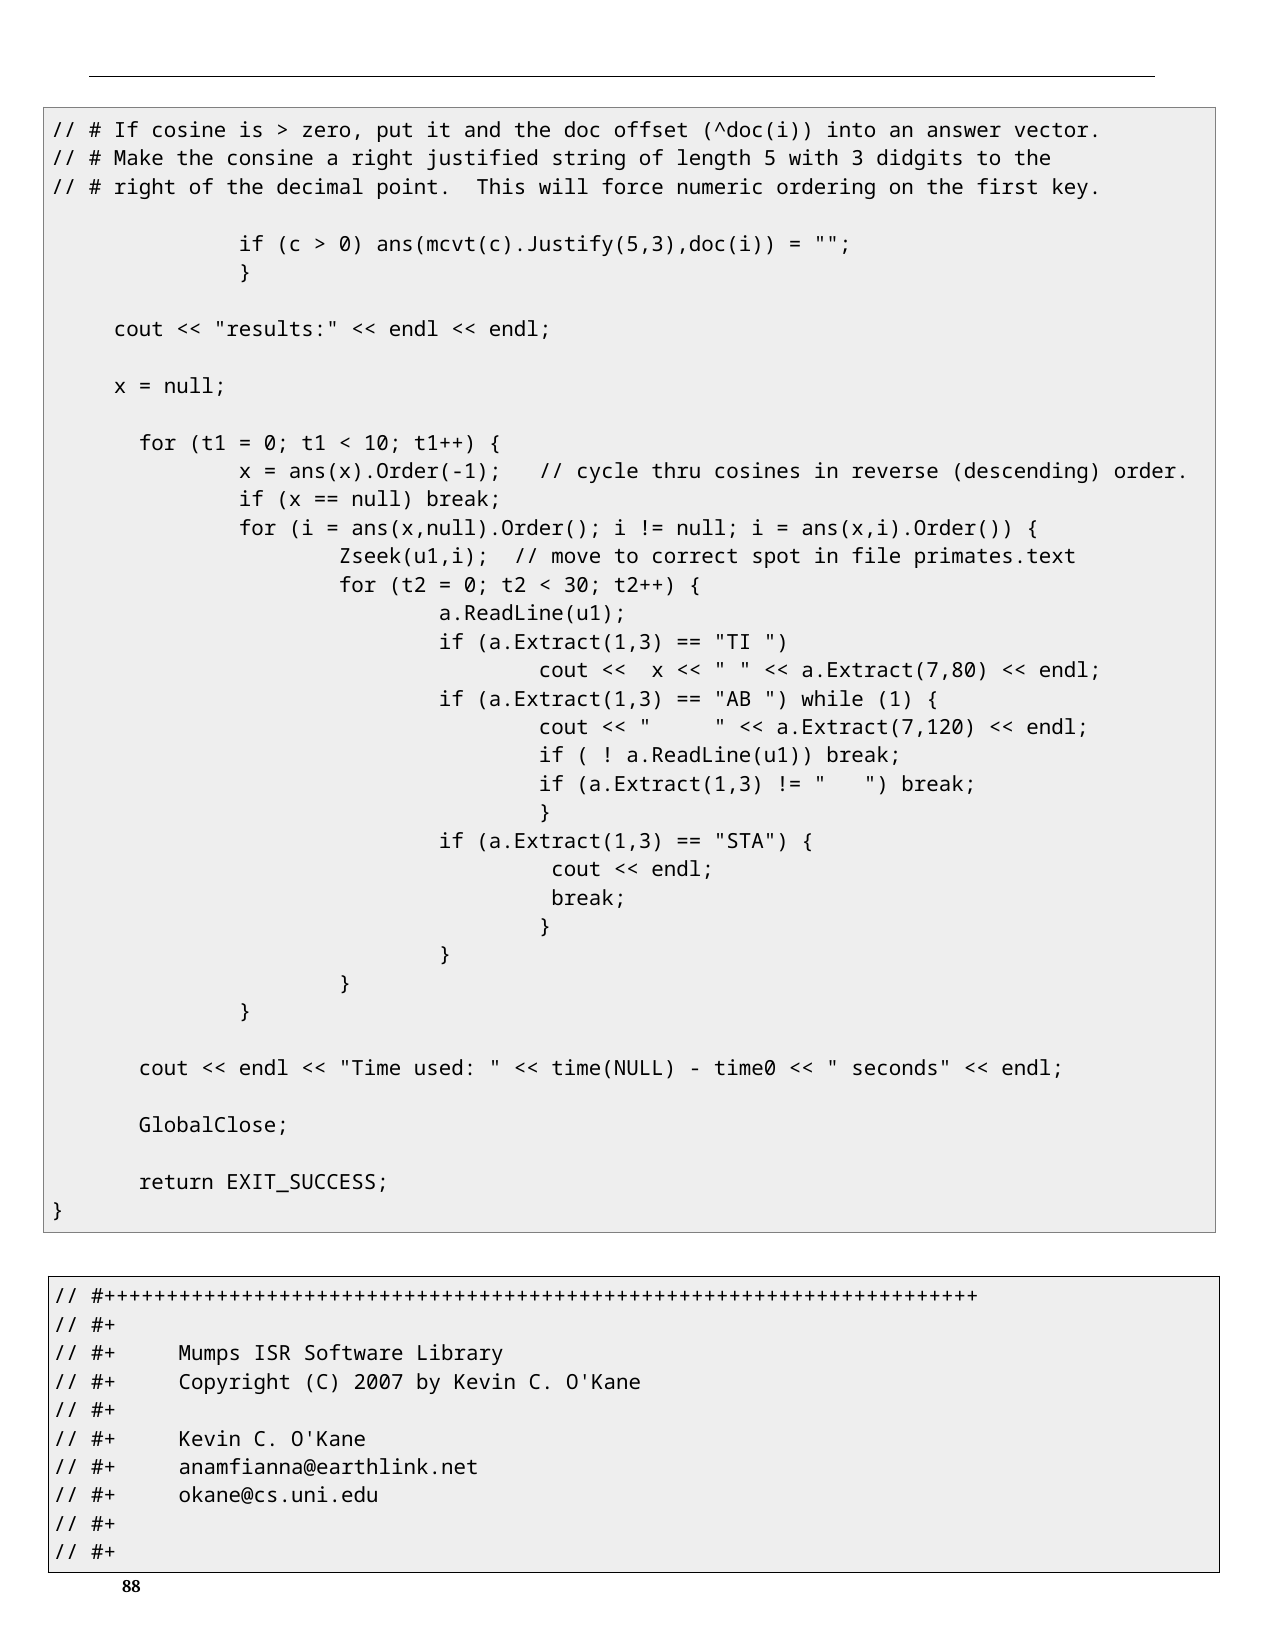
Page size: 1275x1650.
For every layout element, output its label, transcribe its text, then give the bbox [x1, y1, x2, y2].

table_header // # If cosine is > zero, put it and the doc offset (^doc(i)) into an answer vector. // # Make the consine a right justified string of length 5 with 3 didgits to the // # right of the decimal point. This will force numeric ordering on the first key. if (c > 0) ans(mcvt(c).Justify(5,3),doc(i)) = ""; } cout << "results:" << endl << endl; x = null; for (t1 = 0; t1 < 10; t1++) { x = ans(x).Order(-1); // cycle thru cosines in reverse (descending) order. if (x == null) break; for (i = ans(x,null).Order(); i != null; i = ans(x,i).Order()) { Zseek(u1,i); // move to correct spot in file primates.text for (t2 = 0; t2 < 30; t2++) { a.ReadLine(u1); if (a.Extract(1,3) == "TI ") cout << x << " " << a.Extract(7,80) << endl; if (a.Extract(1,3) == "AB ") while (1) { cout << " " << a.Extract(7,120) << endl; if ( ! a.ReadLine(u1)) break; if (a.Extract(1,3) != " ") break; } if (a.Extract(1,3) == "STA") { cout << endl; break; } } } } cout << endl << "Time used: " << time(NULL) - time0 << " seconds" << endl; GlobalClose; return EXIT_SUCCESS; } [44, 108, 1215, 1232]
table_header // #++++++++++++++++++++++++++++++++++++++++++++++++++++++++++++++++++++++ // #+ // #+ Mumps ISR Software Library // #+ Copyright (C) 2007 by Kevin C. O'Kane // #+ // #+ Kevin C. O'Kane // #+ anamfianna@earthlink.net // #+ okane@cs.uni.edu // #+ // #+ [49, 1277, 1219, 1572]
